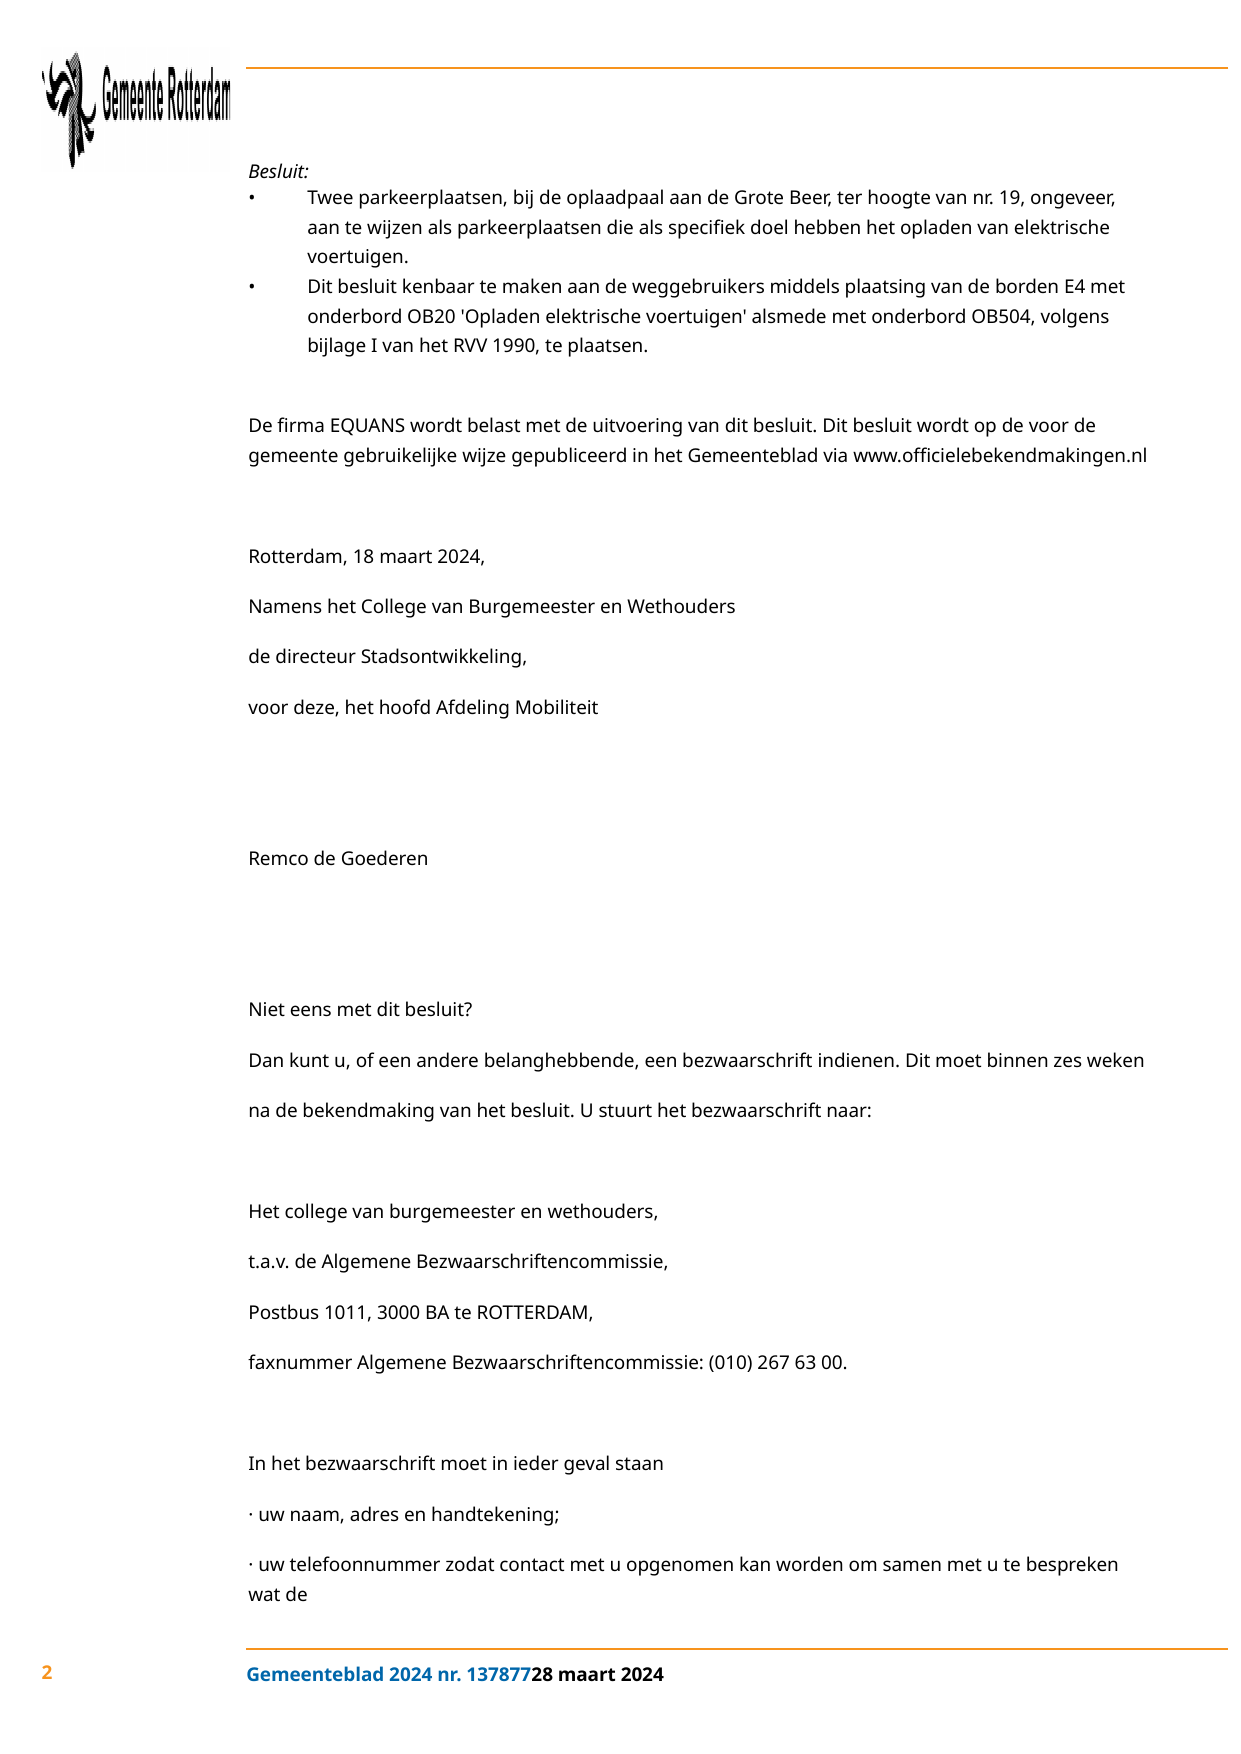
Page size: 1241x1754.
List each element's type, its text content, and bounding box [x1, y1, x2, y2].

text · uw telefoonnummer zodat contact met u opgenomen kan worden om samen met u te bespreken wat de [248, 1551, 1152, 1606]
text t.a.v. de Algemene Bezwaarschriftencommissie, [248, 1249, 1152, 1274]
text Het college van burgemeester en wethouders, [248, 1198, 1152, 1224]
text Besluit: [248, 159, 1152, 184]
text Namens het College van Burgemeester en Wethouders [248, 593, 1152, 619]
text De firma EQUANS wordt belast met de uitvoering van dit besluit. Dit besluit wordt op de voor de gemeente gebruikelijke wijze gepubliceerd in het Gemeenteblad via www.officielebekendmakingen.nl [248, 412, 1152, 468]
text Niet eens met dit besluit? [248, 997, 1152, 1022]
text In het bezwaarschrift moet in ieder geval staan [248, 1450, 1152, 1476]
text Dan kunt u, of een andere belanghebbende, een bezwaarschrift indienen. Dit moet binnen zes weken [248, 1047, 1152, 1073]
text Remco de Goederen [248, 845, 1152, 871]
text faxnummer Algemene Bezwaarschriftencommissie: (010) 267 63 00. [248, 1349, 1152, 1375]
text voor deze, het hoofd Afdeling Mobiliteit [248, 694, 1152, 720]
text de directeur Stadsontwikkeling, [248, 644, 1152, 669]
text · uw naam, adres en handtekening; [248, 1501, 1152, 1526]
picture [41, 47, 231, 172]
list Twee parkeerplaatsen, bij de oplaadpaal aan de Grote Beer, ter hoogte van nr. 19, ongeveer, aan te wijzen als parkeerplaatsen die als specifiek doel hebben het opladen van elektrische voertuigen. [248, 184, 1152, 269]
text Postbus 1011, 3000 BA te ROTTERDAM, [248, 1299, 1152, 1325]
text na de bekendmaking van het besluit. U stuurt het bezwaarschrift naar: [248, 1097, 1152, 1123]
list Dit besluit kenbaar te maken aan de weggebruikers middels plaatsing van de borden E4 met onderbord OB20 'Opladen elektrische voertuigen' alsmede met onderbord OB504, volgens bijlage I van het RVV 1990, te plaatsen. [248, 273, 1152, 358]
text Rotterdam, 18 maart 2024, [248, 543, 1152, 568]
